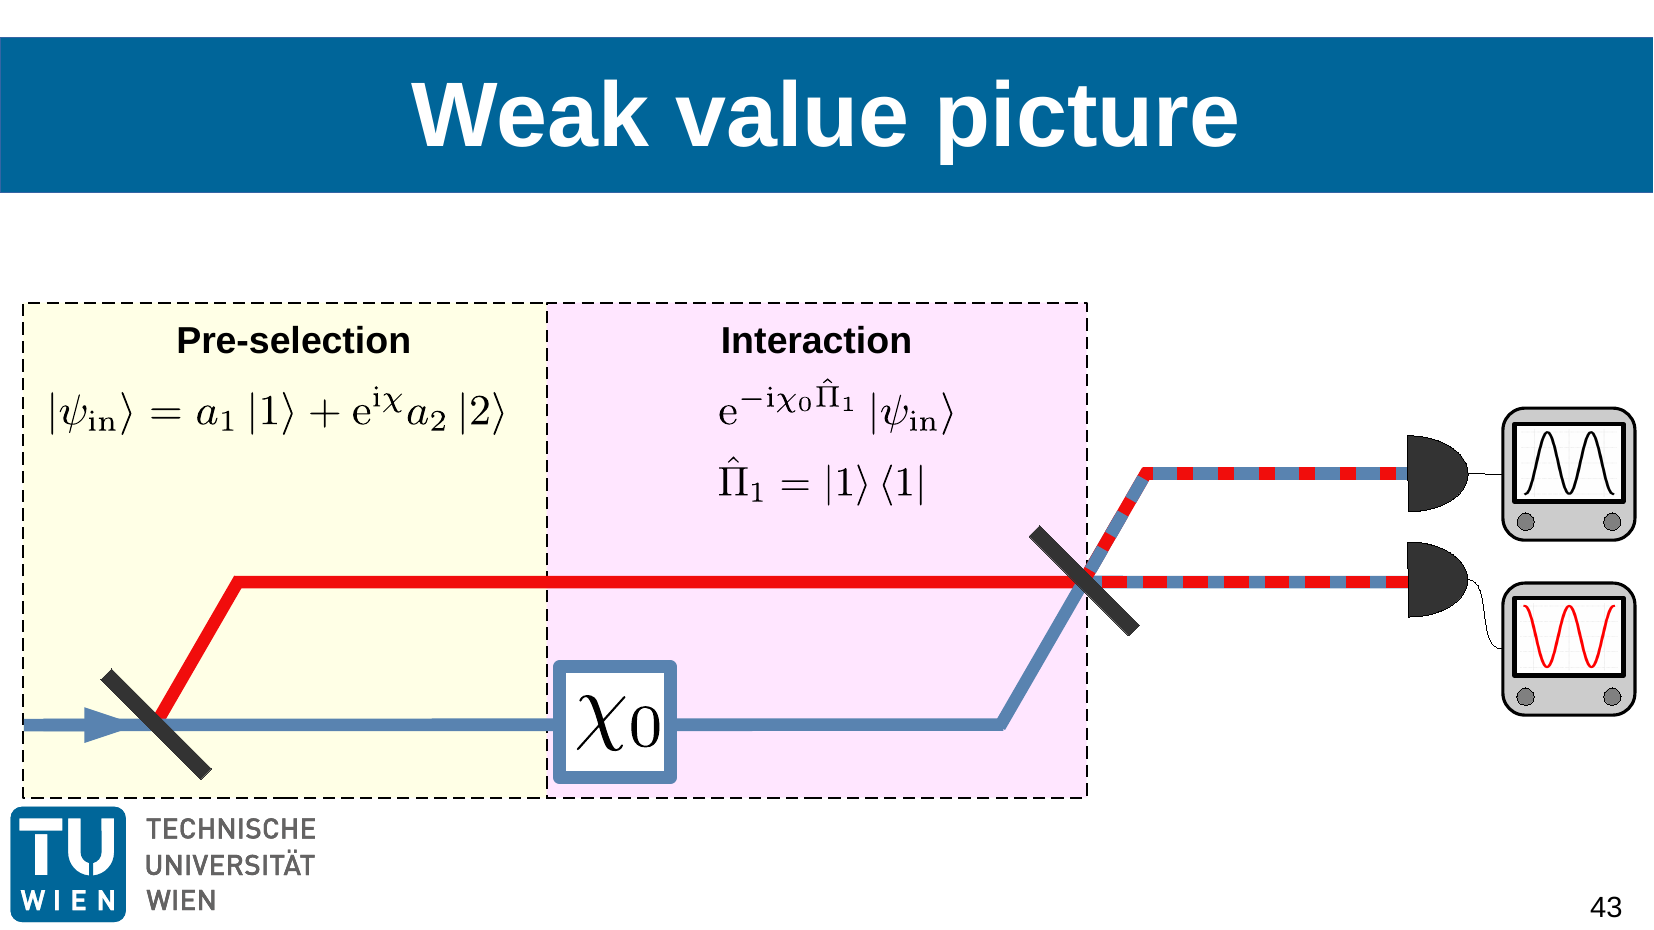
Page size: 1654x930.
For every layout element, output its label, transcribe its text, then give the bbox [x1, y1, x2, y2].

text_box [1502, 583, 1635, 716]
picture [712, 377, 953, 438]
picture [694, 445, 935, 516]
picture [1516, 600, 1622, 674]
picture [1517, 426, 1621, 500]
text_box [1502, 408, 1635, 541]
text_box [1407, 435, 1469, 512]
picture [560, 680, 668, 766]
text_box Interaction [706, 312, 928, 370]
title Weak value picture [0, 37, 1653, 193]
text_box Pre-selection [161, 312, 427, 370]
text_box [22, 302, 1140, 798]
picture [45, 380, 511, 445]
text_box [1407, 542, 1468, 618]
